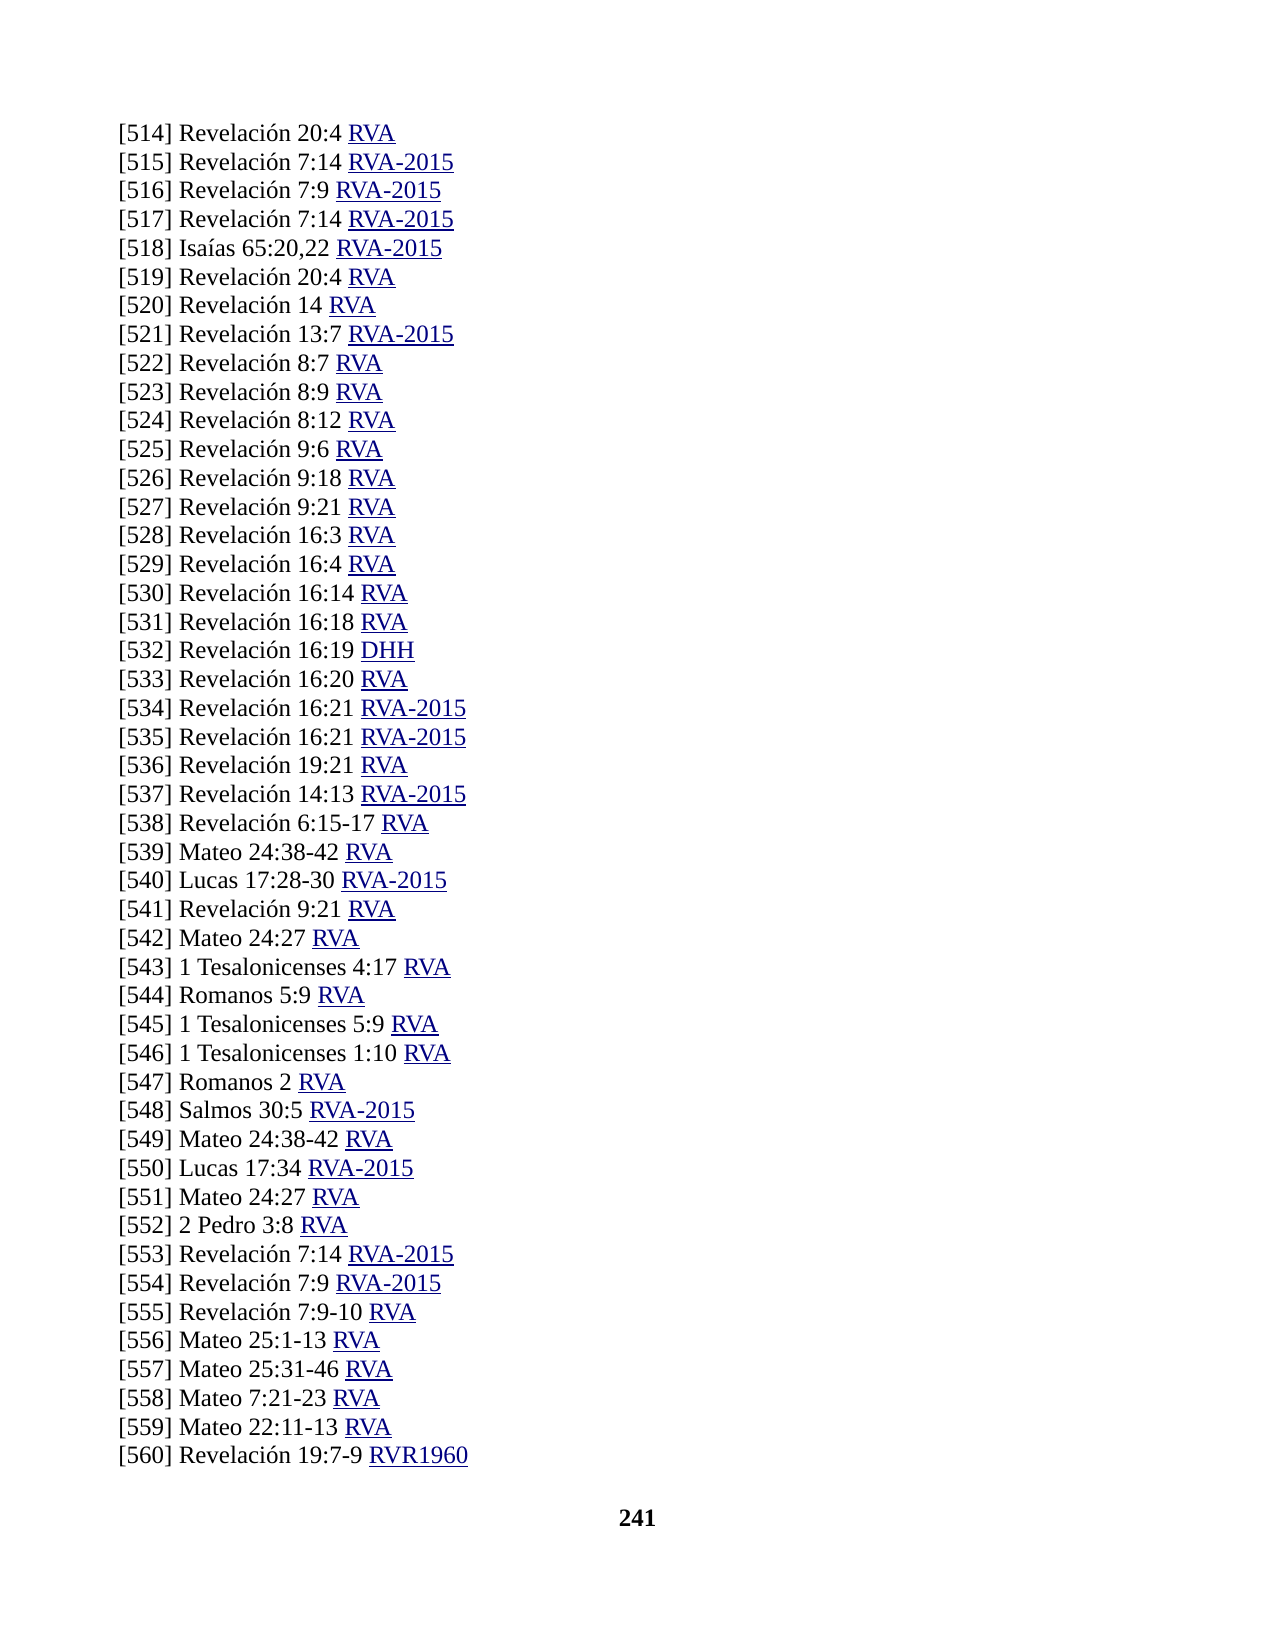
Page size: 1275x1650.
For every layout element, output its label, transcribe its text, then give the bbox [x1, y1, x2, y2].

text Romanos 2 RVA [118, 1067, 1157, 1096]
text Revelación 16:3 RVA [118, 521, 1157, 549]
text Revelación 7:9 RVA-2015 [118, 1268, 1157, 1297]
text Revelación 7:14 RVA-2015 [118, 204, 1157, 233]
text Revelación 8:7 RVA [118, 348, 1157, 377]
text 1 Tesalonicenses 5:9 RVA [118, 1009, 1157, 1038]
text Revelación 16:18 RVA [118, 607, 1157, 636]
text Mateo 24:38-42 RVA [118, 1124, 1157, 1153]
text Mateo 24:38-42 RVA [118, 837, 1157, 866]
text Mateo 25:31-46 RVA [118, 1354, 1157, 1383]
text Revelación 14:13 RVA-2015 [118, 779, 1157, 808]
text Revelación 7:14 RVA-2015 [118, 147, 1157, 176]
text 2 Pedro 3:8 RVA [118, 1211, 1157, 1239]
text Revelación 19:7-9 RVR1960 [118, 1441, 1157, 1469]
text Romanos 5:9 RVA [118, 981, 1157, 1009]
text 1 Tesalonicenses 4:17 RVA [118, 952, 1157, 981]
text Revelación 16:14 RVA [118, 578, 1157, 607]
text Isaías 65:20,22 RVA-2015 [118, 233, 1157, 262]
text Revelación 6:15-17 RVA [118, 808, 1157, 837]
text Revelación 20:4 RVA [118, 262, 1157, 291]
text Revelación 20:4 RVA [118, 118, 1157, 147]
text Revelación 13:7 RVA-2015 [118, 319, 1157, 348]
text Mateo 7:21-23 RVA [118, 1383, 1157, 1412]
text Salmos 30:5 RVA-2015 [118, 1096, 1157, 1124]
text Revelación 14 RVA [118, 291, 1157, 319]
text Revelación 8:12 RVA [118, 406, 1157, 434]
text Mateo 22:11-13 RVA [118, 1412, 1157, 1441]
text 1 Tesalonicenses 1:10 RVA [118, 1038, 1157, 1067]
text Lucas 17:28-30 RVA-2015 [118, 866, 1157, 894]
text Revelación 16:19 DHH [118, 636, 1157, 664]
text Revelación 7:9 RVA-2015 [118, 176, 1157, 204]
text Revelación 9:21 RVA [118, 492, 1157, 521]
text Lucas 17:34 RVA-2015 [118, 1153, 1157, 1182]
text Revelación 16:4 RVA [118, 549, 1157, 578]
text Revelación 16:21 RVA-2015 [118, 693, 1157, 722]
text Revelación 7:9-10 RVA [118, 1297, 1157, 1326]
text Revelación 8:9 RVA [118, 377, 1157, 406]
text Revelación 9:6 RVA [118, 434, 1157, 463]
text Revelación 9:21 RVA [118, 894, 1157, 923]
text Revelación 9:18 RVA [118, 463, 1157, 492]
text Revelación 7:14 RVA-2015 [118, 1239, 1157, 1268]
text Revelación 19:21 RVA [118, 751, 1157, 779]
text Mateo 24:27 RVA [118, 1182, 1157, 1211]
text Mateo 25:1-13 RVA [118, 1326, 1157, 1354]
text Revelación 16:21 RVA-2015 [118, 722, 1157, 751]
text Mateo 24:27 RVA [118, 923, 1157, 952]
text Revelación 16:20 RVA [118, 664, 1157, 693]
